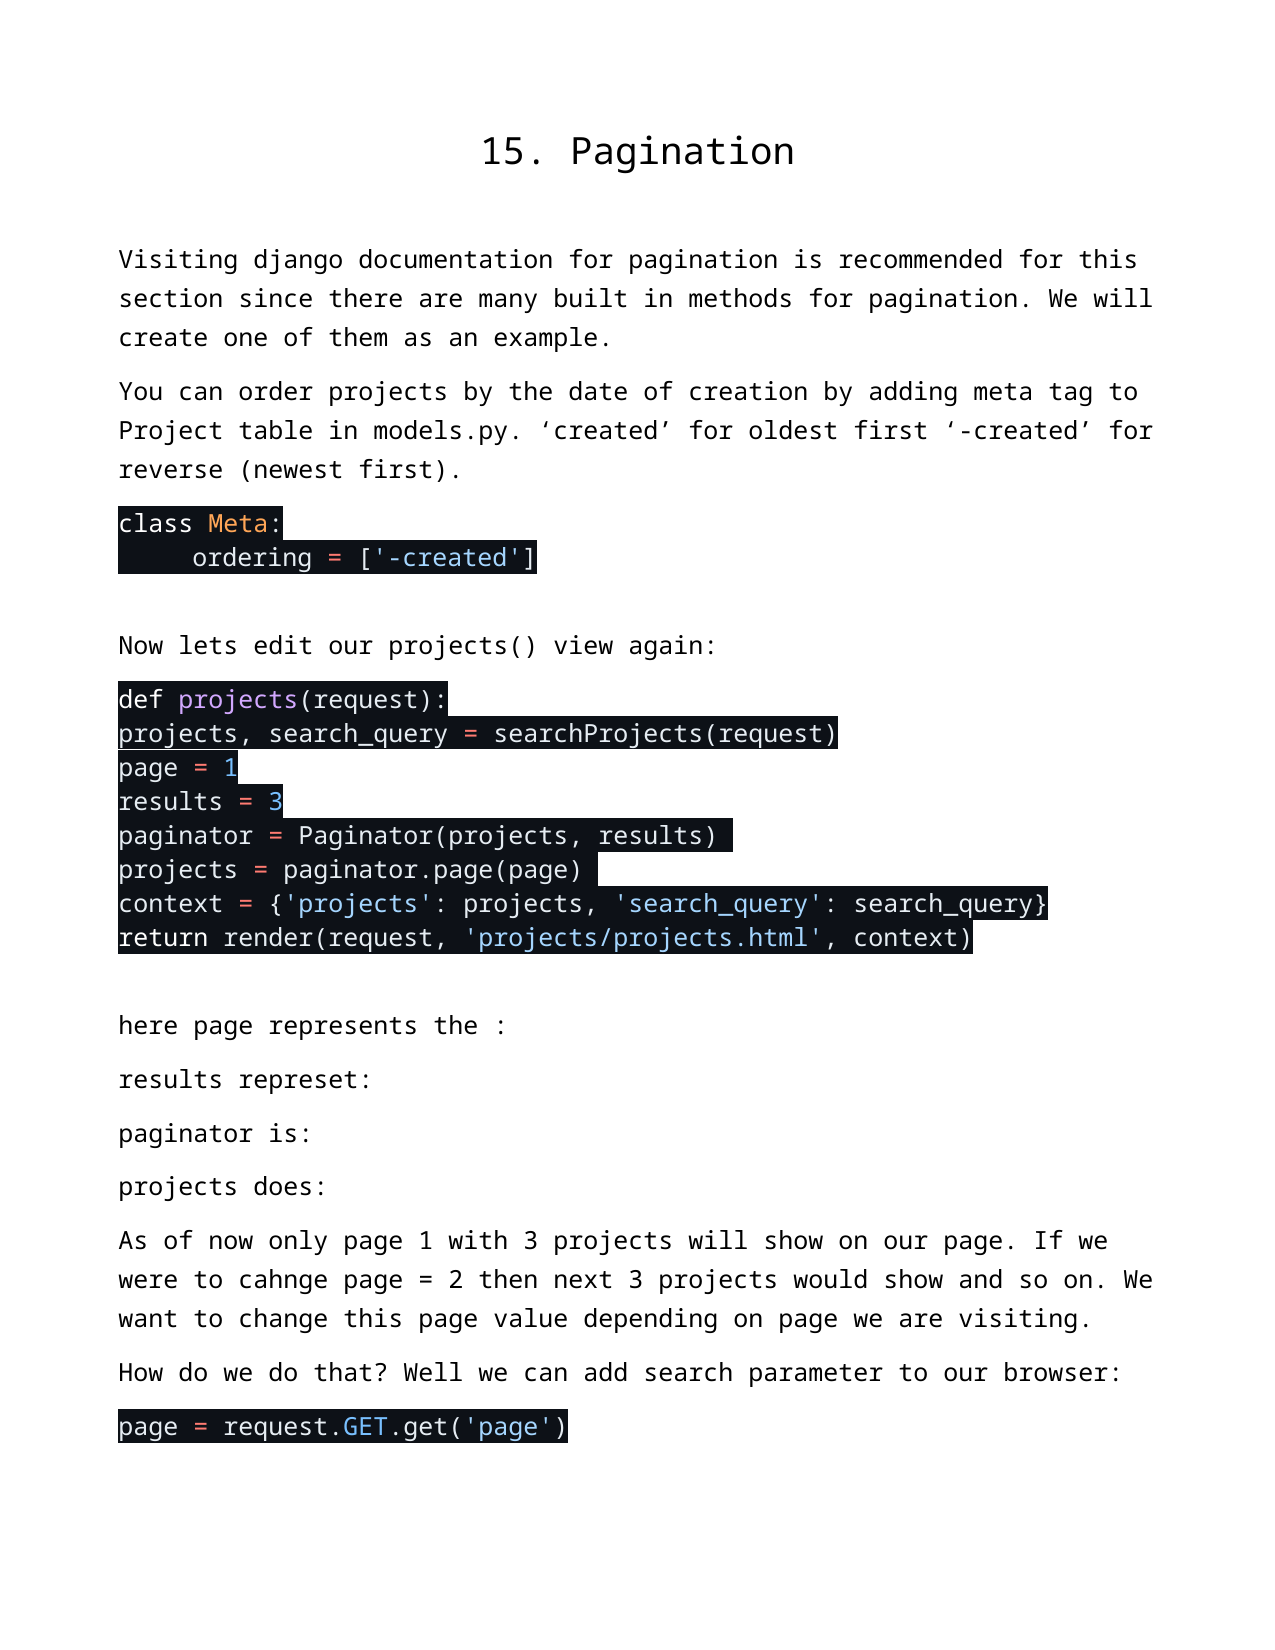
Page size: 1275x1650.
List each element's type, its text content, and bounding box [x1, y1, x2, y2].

text Visiting django documentation for pagination is recommended for this section since there are many built in methods for pagination. We will create one of them as an example. [118, 242, 1157, 354]
text class Meta: [118, 506, 1157, 540]
text context = {'projects': projects, 'search_query': search_query} [118, 886, 1157, 920]
subtitle 15. Pagination [118, 124, 1157, 175]
text projects, search_query = searchProjects(request) [118, 716, 1157, 749]
text As of now only page 1 with 3 projects will show on our page. If we were to cahnge page = 2 then next 3 projects would show and so on. We want to change this page value depending on page we are visiting. [118, 1223, 1157, 1335]
text page = 1 [118, 749, 1157, 784]
text page = request.GET.get('page') [118, 1408, 1157, 1443]
text projects = paginator.page(page) [118, 852, 1157, 886]
text How do we do that? Well we can add search parameter to our browser: [118, 1355, 1157, 1389]
text paginator is: [118, 1115, 1157, 1149]
text Now lets edit our projects() view again: [118, 628, 1157, 662]
text ordering = ['-created'] [118, 540, 1157, 574]
text You can order projects by the date of creation by adding meta tag to Project table in models.py. ‘created’ for oldest first ‘-created’ for reverse (newest first). [118, 374, 1157, 486]
text paginator = Paginator(projects, results) [118, 818, 1157, 852]
text results = 3 [118, 784, 1157, 818]
text here page represents the : [118, 1008, 1157, 1042]
text return render(request, 'projects/projects.html', context) [118, 920, 1157, 954]
text results represet: [118, 1061, 1157, 1096]
text projects does: [118, 1169, 1157, 1203]
text def projects(request): [118, 681, 1157, 716]
